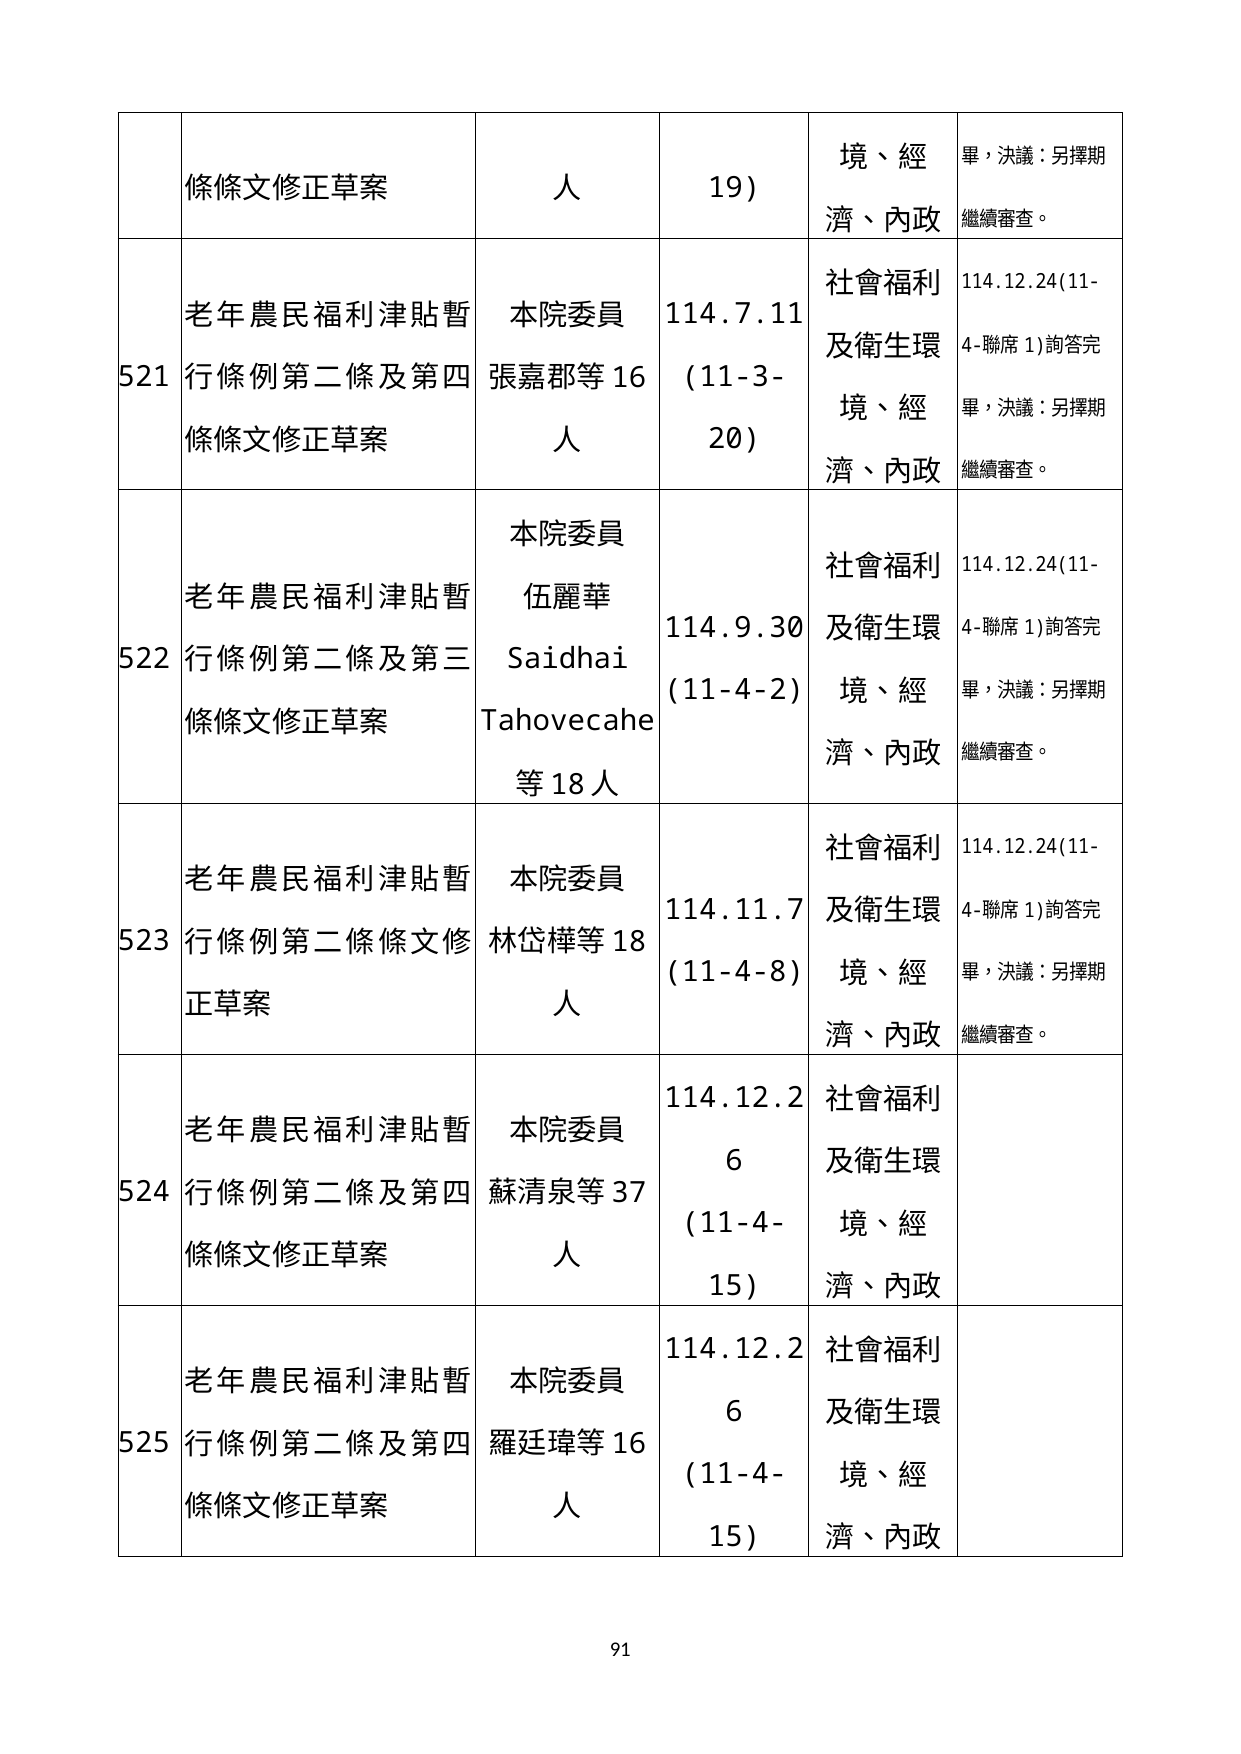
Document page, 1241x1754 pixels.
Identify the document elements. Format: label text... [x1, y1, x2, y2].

table_cell 境、經濟、內政 [809, 113, 957, 238]
table_cell 本院委員 蘇清泉等37人 [476, 1055, 659, 1305]
table_cell 老年農民福利津貼暫行條例第二條及第四條條文修正草案 [182, 239, 475, 489]
table_cell 本院委員 伍麗華Saidhai Tahovecahe等18人 [476, 490, 659, 803]
table_cell 114.12.24(11-4-聯席1)詢答完畢，決議：另擇期繼續審查。 [958, 239, 1122, 489]
table_cell 114.12.24(11-4-聯席1)詢答完畢，決議：另擇期繼續審查。 [958, 804, 1122, 1054]
table_cell 114.12.26 (11-4-15) [660, 1055, 808, 1305]
table_cell [119, 1306, 181, 1556]
table_cell 老年農民福利津貼暫行條例第二條及第四條條文修正草案 [182, 1306, 475, 1556]
table_cell 老年農民福利津貼暫行條例第二條及第三條條文修正草案 [182, 490, 475, 803]
table_cell [119, 239, 181, 489]
table_cell 114.12.26 (11-4-15) [660, 1306, 808, 1556]
table_cell 社會福利及衛生環境、經濟、內政 [809, 1055, 957, 1305]
table_cell 本院委員 張嘉郡等16人 [476, 239, 659, 489]
table_cell 畢，決議：另擇期繼續審查。 [958, 113, 1122, 238]
table_cell [119, 804, 181, 1054]
table_cell 本院委員 羅廷瑋等16人 [476, 1306, 659, 1556]
table_cell 人 [476, 113, 659, 238]
table_cell 114.12.24(11-4-聯席1)詢答完畢，決議：另擇期繼續審查。 [958, 490, 1122, 803]
table_cell 社會福利及衛生環境、經濟、內政 [809, 804, 957, 1054]
table_cell 社會福利及衛生環境、經濟、內政 [809, 239, 957, 489]
table_cell [119, 490, 181, 803]
table_cell 社會福利及衛生環境、經濟、內政 [809, 490, 957, 803]
table_cell 114.7.11 (11-3-20) [660, 239, 808, 489]
table_cell 老年農民福利津貼暫行條例第二條條文修正草案 [182, 804, 475, 1054]
table_cell 19) [660, 113, 808, 238]
table_cell 社會福利及衛生環境、經濟、內政 [809, 1306, 957, 1556]
table_cell [119, 1055, 181, 1305]
table_cell 老年農民福利津貼暫行條例第二條及第四條條文修正草案 [182, 1055, 475, 1305]
table_cell 114.9.30 (11-4-2) [660, 490, 808, 803]
table_cell [119, 113, 181, 238]
table_cell 114.11.7 (11-4-8) [660, 804, 808, 1054]
table_cell 條條文修正草案 [182, 113, 475, 238]
table_cell 本院委員 林岱樺等18人 [476, 804, 659, 1054]
table_cell [958, 1306, 1122, 1556]
table_cell [958, 1055, 1122, 1305]
